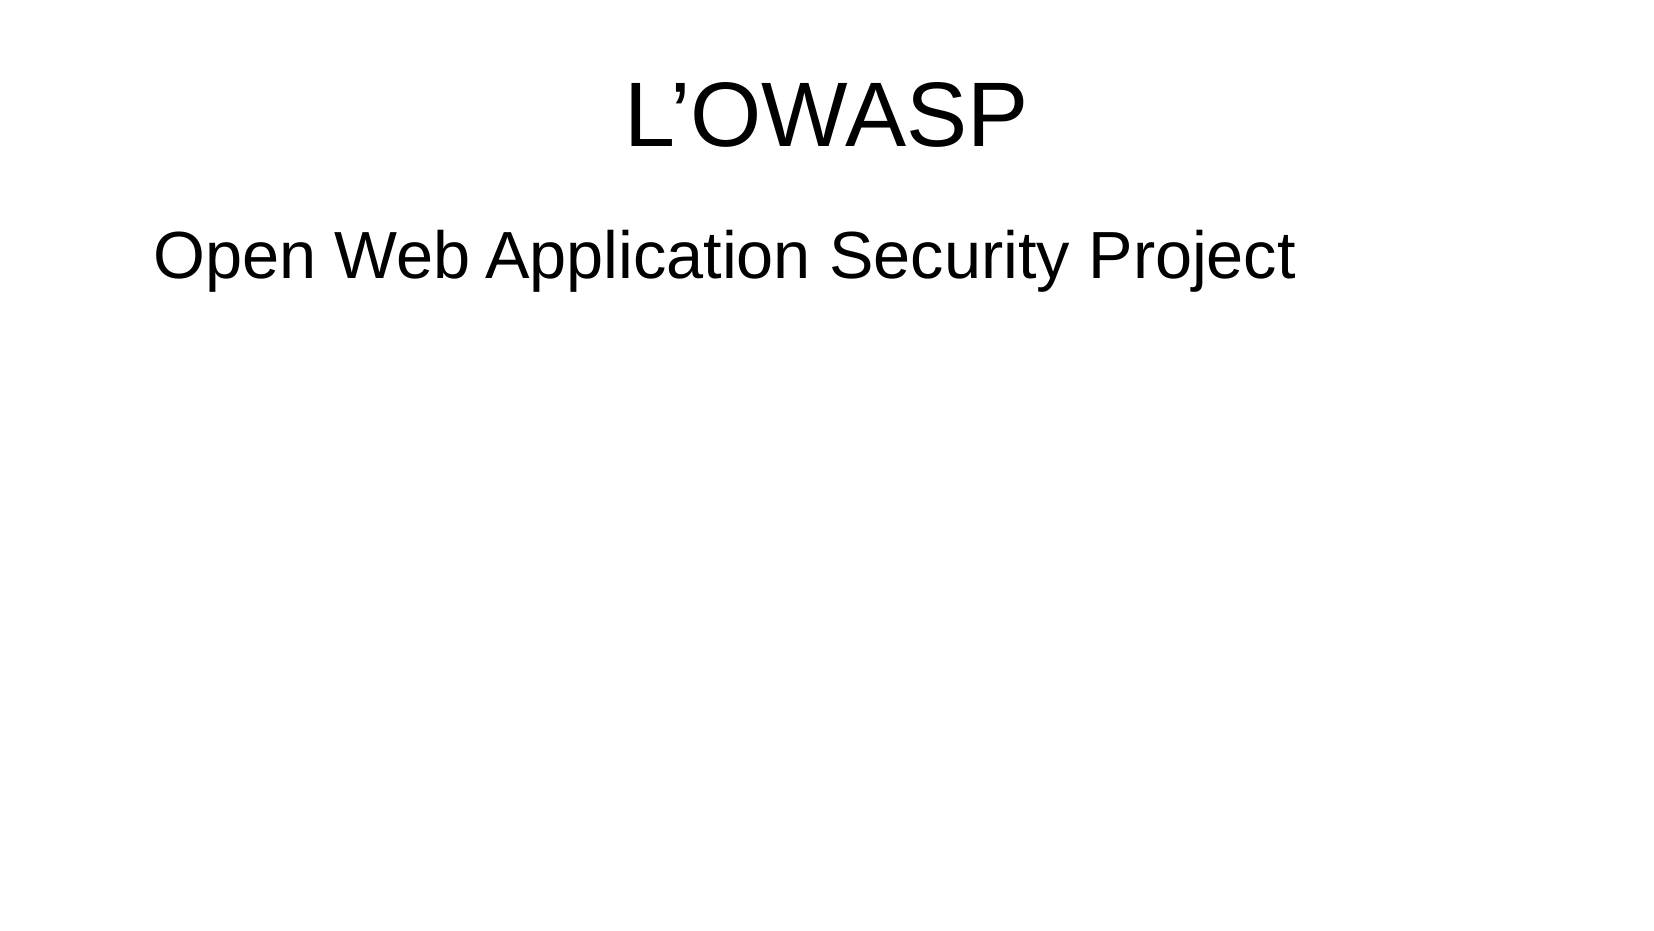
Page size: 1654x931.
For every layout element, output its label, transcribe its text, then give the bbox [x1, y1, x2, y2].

title L’OWASP [82, 37, 1571, 193]
list Open Web Application Security Project [82, 217, 1571, 758]
